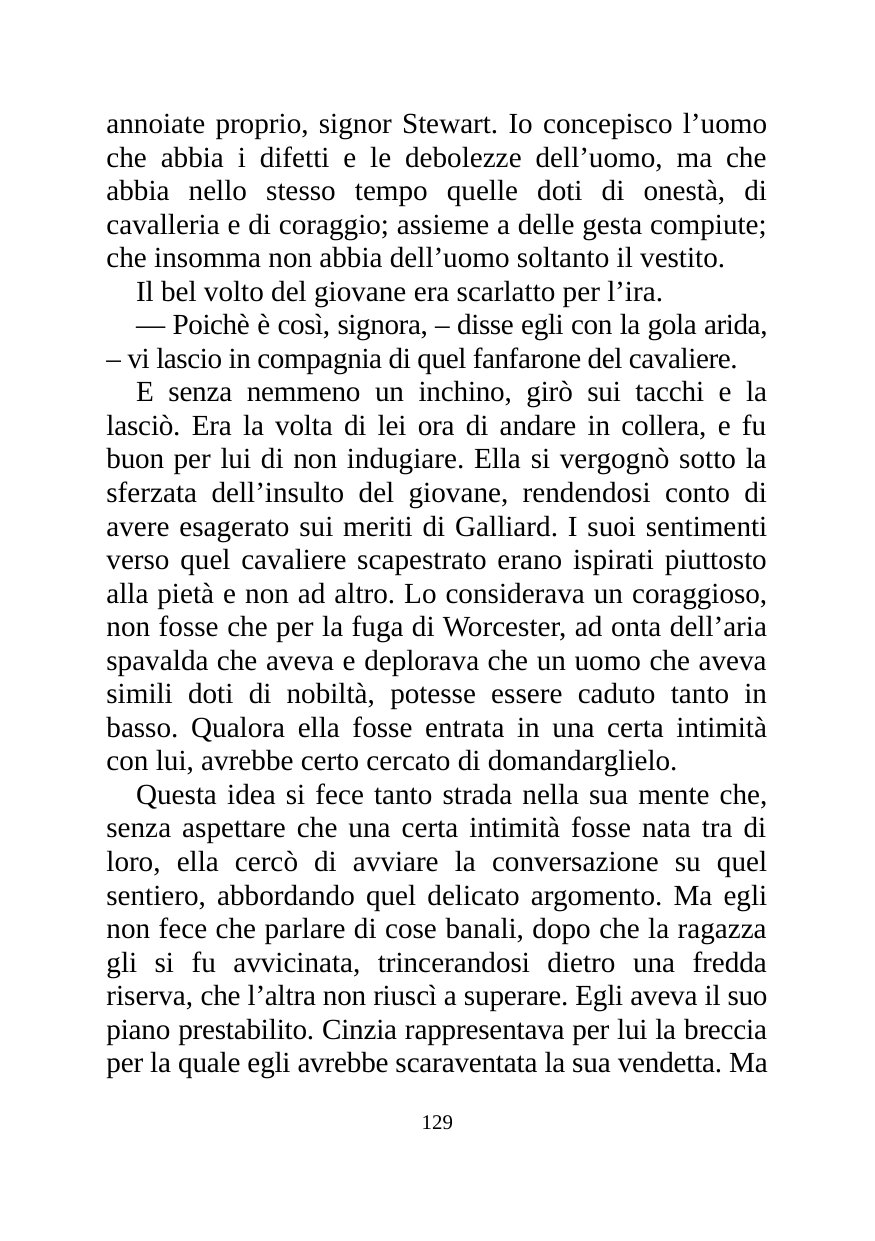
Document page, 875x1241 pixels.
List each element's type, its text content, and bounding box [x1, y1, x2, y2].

text Il bel volto del giovane era scarlatto per l’ira. [106, 274, 768, 307]
text Questa idea si fece tanto strada nella sua mente che, senza aspettare che una certa intimità fosse nata tra di loro, ella cercò di avviare la conversazione su quel sentiero, abbordando quel delicato argomento. Ma egli non fece che parlare di cose banali, dopo che la ragazza gli si fu avvicinata, trincerandosi dietro una fredda riserva, che l’altra non riuscì a superare. Egli aveva il suo piano prestabilito. Cinzia rappresentava per lui la breccia per la quale egli avrebbe scaraventata la sua vendetta. Ma [106, 777, 768, 1079]
text annoiate proprio, signor Stewart. Io concepisco l’uomo che abbia i difetti e le debolezze dell’uomo, ma che abbia nello stesso tempo quelle doti di onestà, di cavalleria e di coraggio; assieme a delle gesta compiute; che insomma non abbia dell’uomo soltanto il vestito. [106, 106, 768, 274]
text E senza nemmeno un inchino, girò sui tacchi e la lasciò. Era la volta di lei ora di andare in collera, e fu buon per lui di non indugiare. Ella si vergognò sotto la sferzata dell’insulto del giovane, rendendosi conto di avere esagerato sui meriti di Galliard. I suoi sentimenti verso quel cavaliere scapestrato erano ispirati piuttosto alla pietà e non ad altro. Lo considerava un coraggioso, non fosse che per la fuga di Worcester, ad onta dell’aria spavalda che aveva e deplorava che un uomo che aveva simili doti di nobiltà, potesse essere caduto tanto in basso. Qualora ella fosse entrata in una certa intimità con lui, avrebbe certo cercato di domandarglielo. [106, 374, 768, 777]
text — Poichè è così, signora, – disse egli con la gola arida, – vi lascio in compagnia di quel fanfarone del cavaliere. [106, 307, 768, 374]
